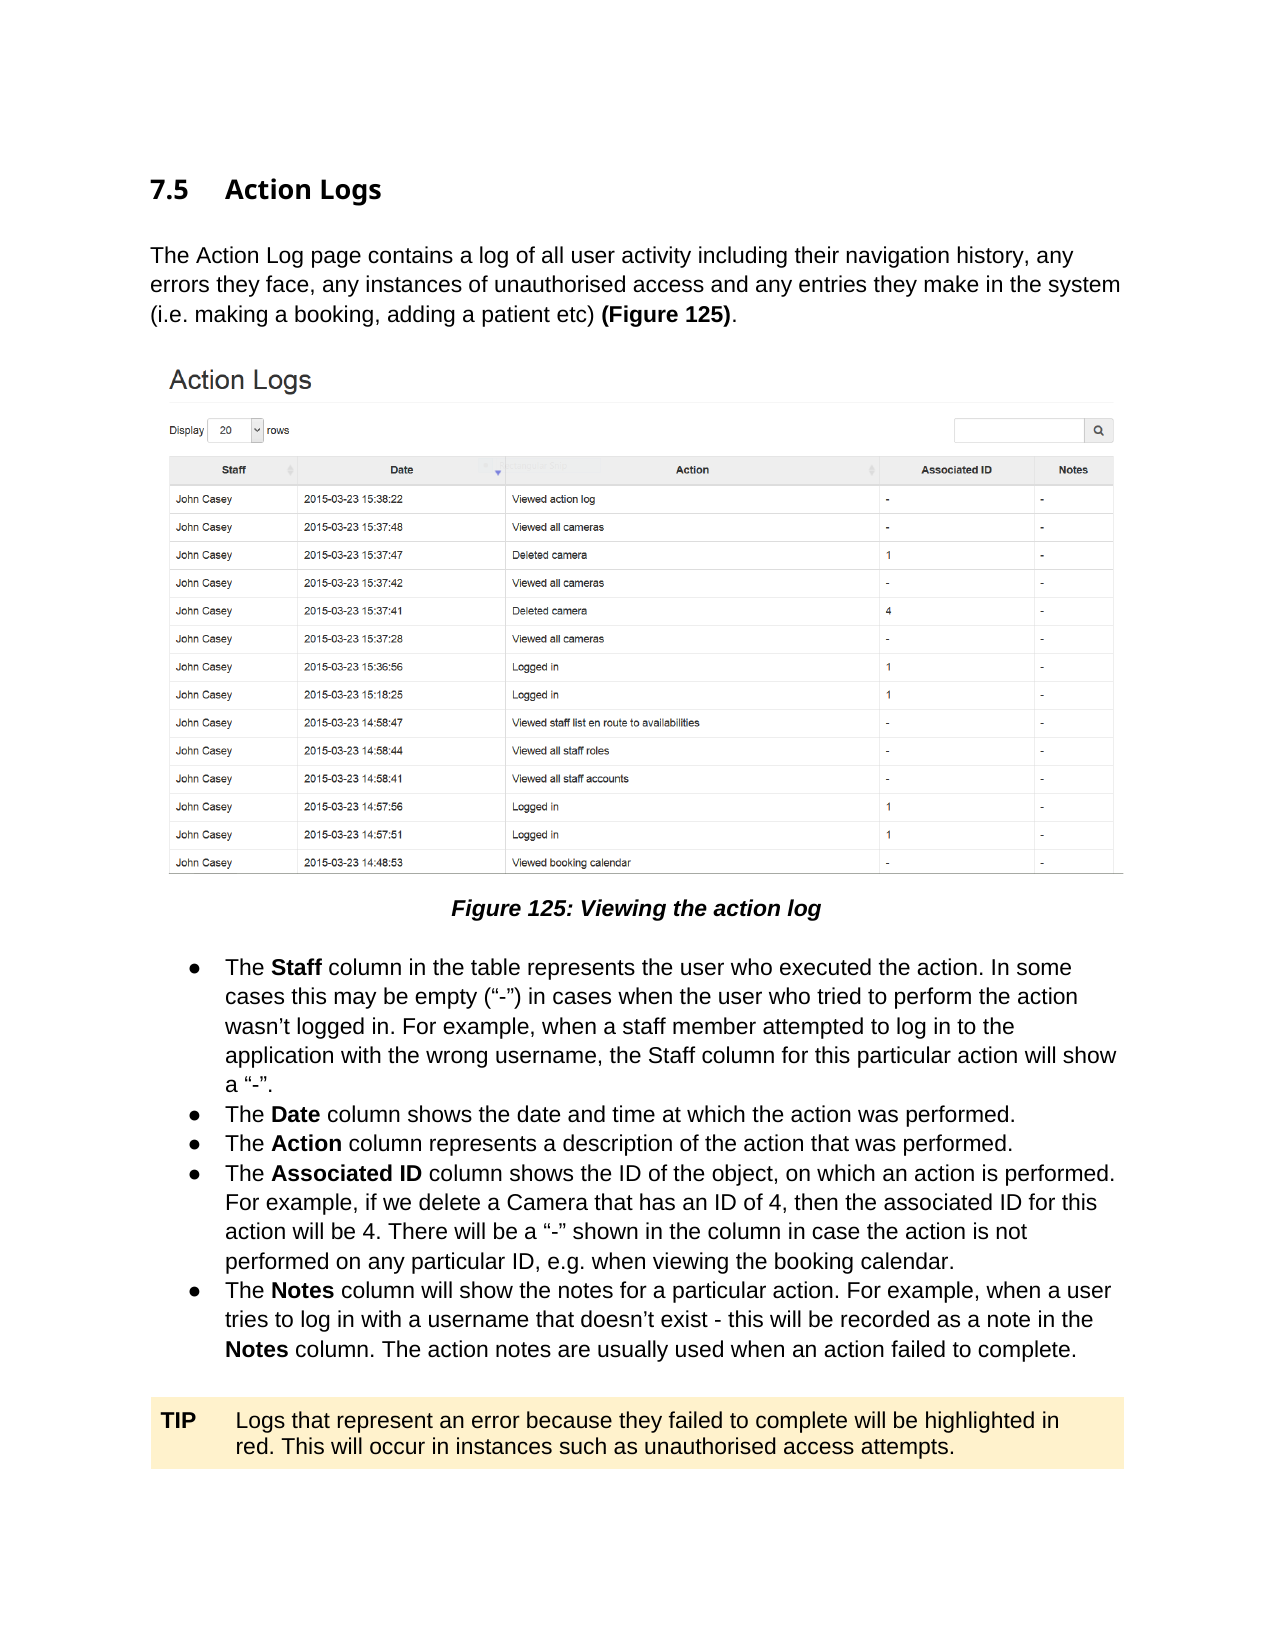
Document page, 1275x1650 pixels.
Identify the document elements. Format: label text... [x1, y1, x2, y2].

list The Date column shows the date and time at which the action was performed. [187, 1101, 1125, 1127]
list The Notes column will show the notes for a particular action. For example, when a user tries to log in with a username that doesn’t exist - this will be recorded as a note in the Notes column. The action notes are usually used when an action failed to complete. [187, 1278, 1125, 1362]
picture [168, 365, 1124, 874]
text Figure 125: Viewing the action log [150, 896, 1125, 921]
text The Action Log page contains a log of all user activity including their navigation history, any errors they face, any instances of unauthorised access and any entries they make in the system (i.e. making a booking, adding a patient etc) (Figure 125). [150, 243, 1125, 327]
subtitle 7.5 Action Logs [150, 171, 1125, 208]
list The Associated ID column shows the ID of the object, on which an action is performed. For example, if we delete a Camera that has an ID of 4, then the associated ID for this action will be 4. There will be a “-” shown in the column in case the action is not performed on any particular ID, e.g. when viewing the booking calendar. [187, 1160, 1125, 1274]
list The Staff column in the table represents the user who executed the action. In some cases this may be empty (“-”) in cases when the user who tried to perform the action wasn’t logged in. For example, when a staff member attempted to log in to the application with the wrong username, the Staff column for this particular action will show a “-”. [187, 954, 1125, 1098]
list The Action column represents a description of the action that was performed. [187, 1131, 1125, 1156]
table_header TIP Logs that represent an error because they failed to complete will be highlighted in red. This will occur in instances such as unauthorised access attempts. [151, 1397, 1124, 1469]
